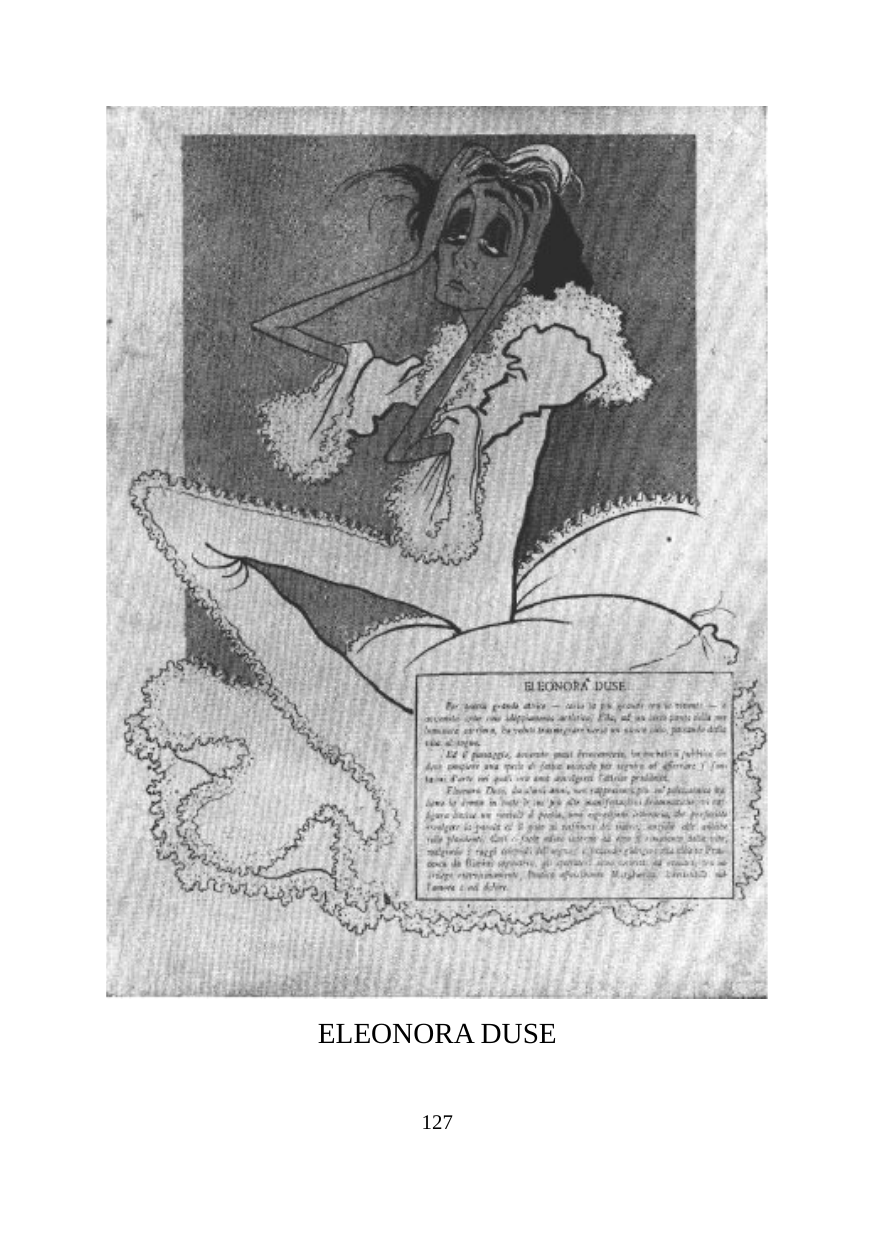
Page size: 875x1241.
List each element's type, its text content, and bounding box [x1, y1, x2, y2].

picture [106, 106, 768, 999]
text ELEONORA DUSE [106, 999, 768, 1049]
